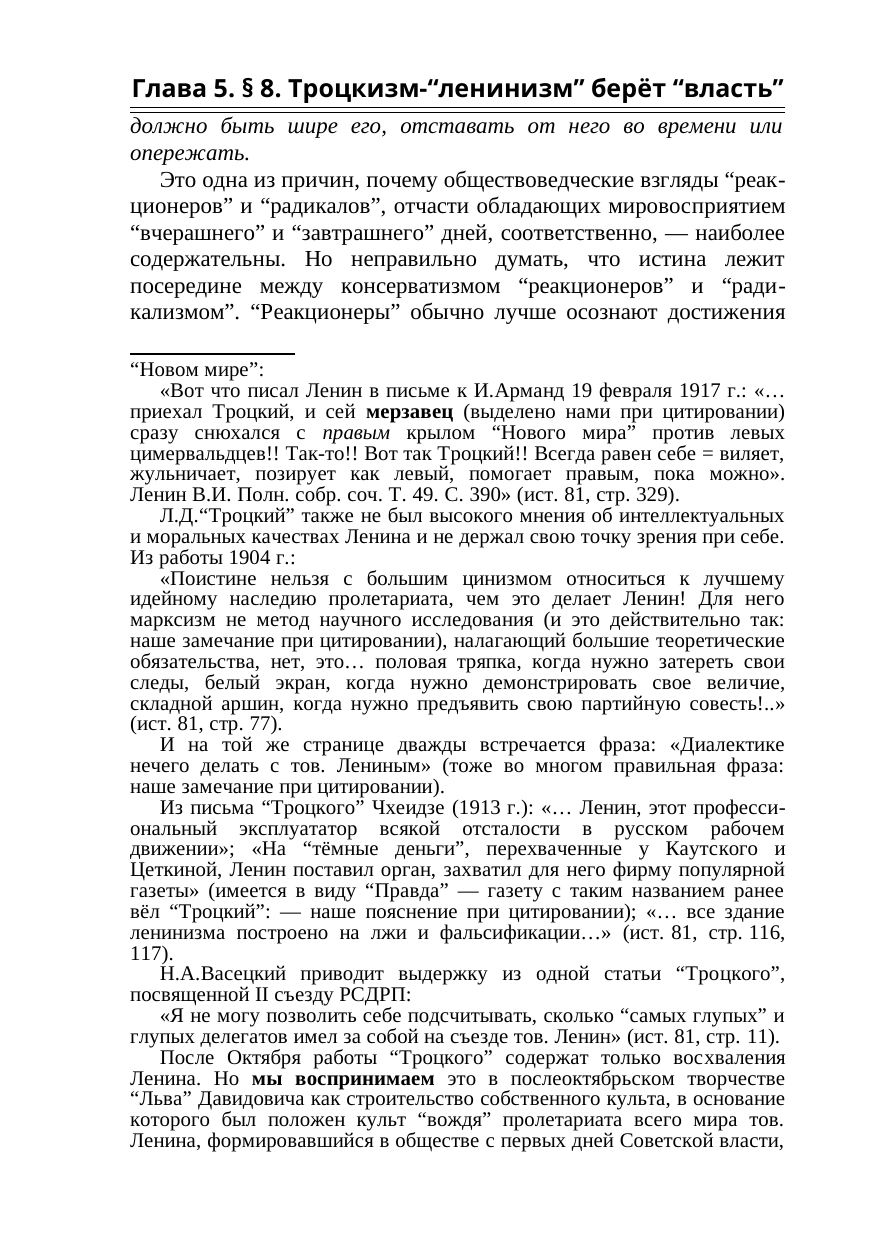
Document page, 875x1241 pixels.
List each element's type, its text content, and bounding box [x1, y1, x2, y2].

text “Новом мире”: [130, 360, 785, 381]
text Это одна из причин, почему обществоведческие взгляды “реак­ци­о­­неров” и “радикалов”, отчасти обладающих мировос­при­ятием “вчерашнего” и “завтрашнего” дней, соответственно, — наиболее содержательны. Но неправильно думать, что истина лежит посередине между консерватизмом “реакционеров” и “ради­кализмом”. “Реакционеры” обычно лучше осознают достиже­ния [130, 165, 785, 325]
text Н.А.Васецкий приводит выдержку из одной статьи “Тро­цкого”, посвященной II съезду РСДРП: [130, 964, 785, 1006]
text Из письма “Троцкого” Чхеидзе (1913 г.): «… Ленин, этот професси­ональный эксплуататор всякой отсталости в русском рабочем движении»; «На “тёмные деньги”, перехваченные у Каутс­кого и Цеткиной, Ленин поставил орган, захватил для него фирму популярной газеты» (имеется в виду “Правда” — газету с таким названием ранее вёл “Троцкий”: — наше пояснение при цитировании); «… все здание ленинизма построено на лжи и фальсификации…» (ист. 81, стр. 116, 117). [130, 797, 785, 964]
text И на той же странице дважды встречается фраза: «Диалектике нечего делать с тов. Лениным» (тоже во многом правильная фраза: наше замечание при цитировании). [130, 735, 785, 797]
text «Вот что писал Ленин в письме к И.Арманд 19 февраля 1917 г.: «… приехал Троцкий, и сей мерзавец (выделено нами при цитировании) сразу снюхался с правым крылом “Нового мира” против левых цимервальдцев!! Так-то!! Вот так Троцкий!! Всегда равен себе = виляет, жульничает, позирует как левый, помо­гает правым, пока можно». Ленин В.И. Полн. собр. соч. Т. 49. С. 390» (ист. 81, стр. 329). [130, 381, 785, 506]
text «Я не могу позволить себе подсчитывать, сколько “самых глупых” и глупых делегатов имел за собой на съезде тов. Ленин» (ист. 81, стр. 11). [130, 1006, 785, 1047]
text Л.Д.“Троцкий” также не был высокого мнения об интеллектуальных и моральных качествах Ленина и не держал свою точку зрения при себе. Из работы 1904 г.: [130, 506, 785, 568]
text должно быть шире его, отставать от него во времени или опережать. [130, 113, 785, 165]
text После Октября работы “Троцкого” содержат только вос­хваления Ленина. Но мы воспринимаем это в послеоктябрь­ском творчестве “Льва” Давидовича как строительство собст­венного культа, в основание которого был положен культ “вождя” пролетариата всего мира тов. Ленина, формировав­шийся в обществе с первых дней Советской власти, [130, 1047, 785, 1152]
text «Поистине нельзя с большим цинизмом относиться к лучшему идейному наследию пролетариата, чем это делает Ленин! Для него марксизм не метод научного исследования (и это действительно так: наше замечание при цитировании), налагающий большие теоретические обязательст­ва, нет, это… половая тряпка, когда нужно затереть свои следы, белый экран, когда нужно демонстрировать свое вели­чие, складной аршин, когда нужно предъявить свою партий­ную совесть!..» (ист. 81, стр. 77). [130, 568, 785, 735]
